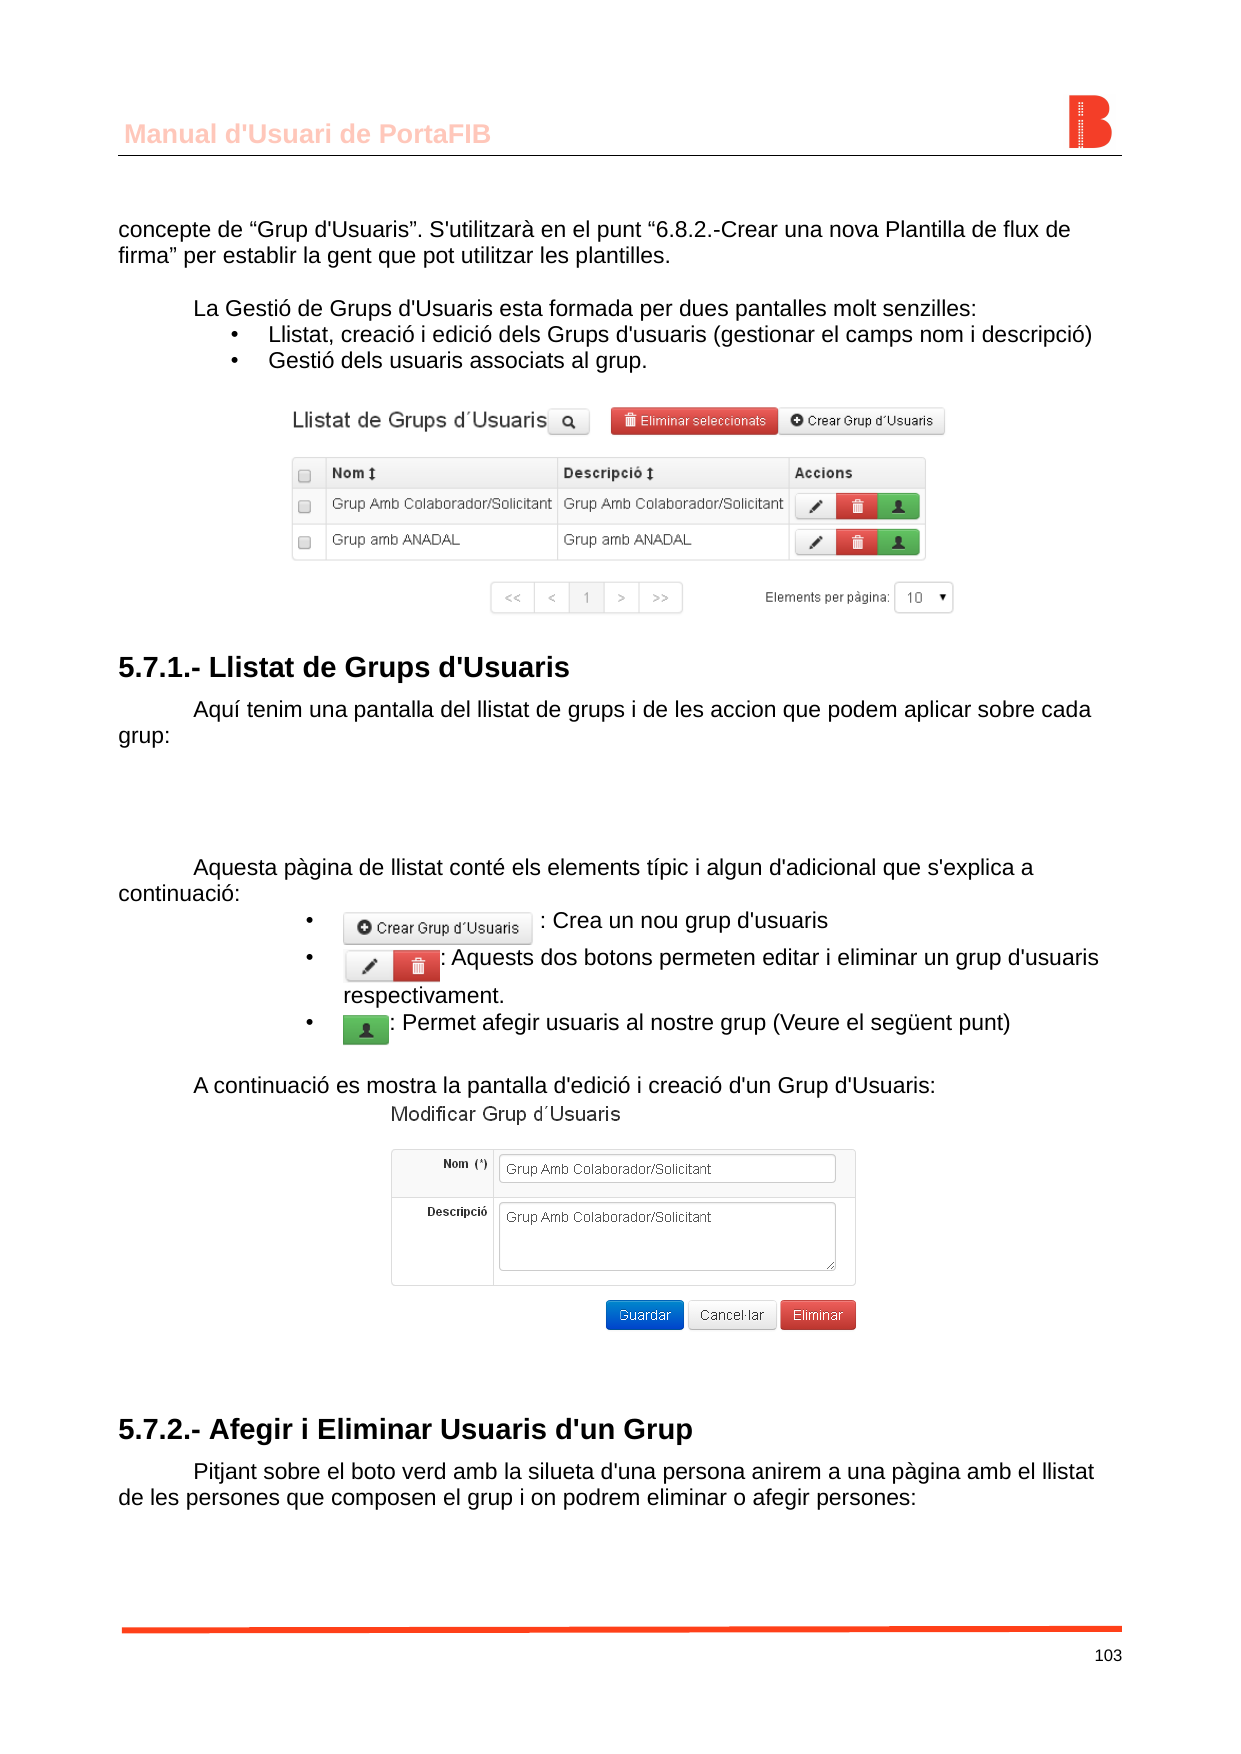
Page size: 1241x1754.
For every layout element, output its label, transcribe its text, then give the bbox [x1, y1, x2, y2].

list : Aquests dos botons permeten editar i eliminar un grup d'usuaris respectivament. [306, 944, 1122, 1009]
list Llistat, creació i edició dels Grups d'usuaris (gestionar el camps nom i descripció) [231, 321, 1122, 347]
text A continuació es mostra la pantalla d'edició i creació d'un Grup d'Usuaris: [118, 1072, 1122, 1098]
text concepte de “Grup d'Usuaris”. S'utilitzarà en el punt “6.8.2Crear una nova Plantilla de flux de firma” per establir la gent que pot utilitzar les plantilles. [118, 216, 1122, 268]
picture [343, 912, 534, 945]
picture [343, 949, 440, 983]
list : Permet afegir usuaris al nostre grup (Veure el següent punt) [306, 1009, 1122, 1046]
picture [1063, 94, 1117, 150]
subtitle Llistat de Grups d'Usuaris [118, 650, 1122, 683]
picture [381, 1098, 860, 1334]
text La Gestió de Grups d'Usuaris esta formada per dues pantalles molt senzilles: [118, 295, 1122, 321]
picture [343, 1014, 389, 1046]
picture [277, 400, 963, 625]
list : Crea un nou grup d'usuaris [306, 907, 1122, 944]
list Gestió dels usuaris associats al grup. [231, 347, 1122, 374]
text Aquesta pàgina de llistat conté els elements típic i algun d'adicional que s'explica a continuació: [118, 854, 1122, 907]
text Aquí tenim una pantalla del llistat de grups i de les accion que podem aplicar sobre cada grup: [118, 696, 1122, 749]
text Pitjant sobre el boto verd amb la silueta d'una persona anirem a una pàgina amb el llistat de les persones que composen el grup i on podrem eliminar o afegir persones: [118, 1458, 1122, 1511]
subtitle Afegir i Eliminar Usuaris d'un Grup [118, 1412, 1122, 1445]
